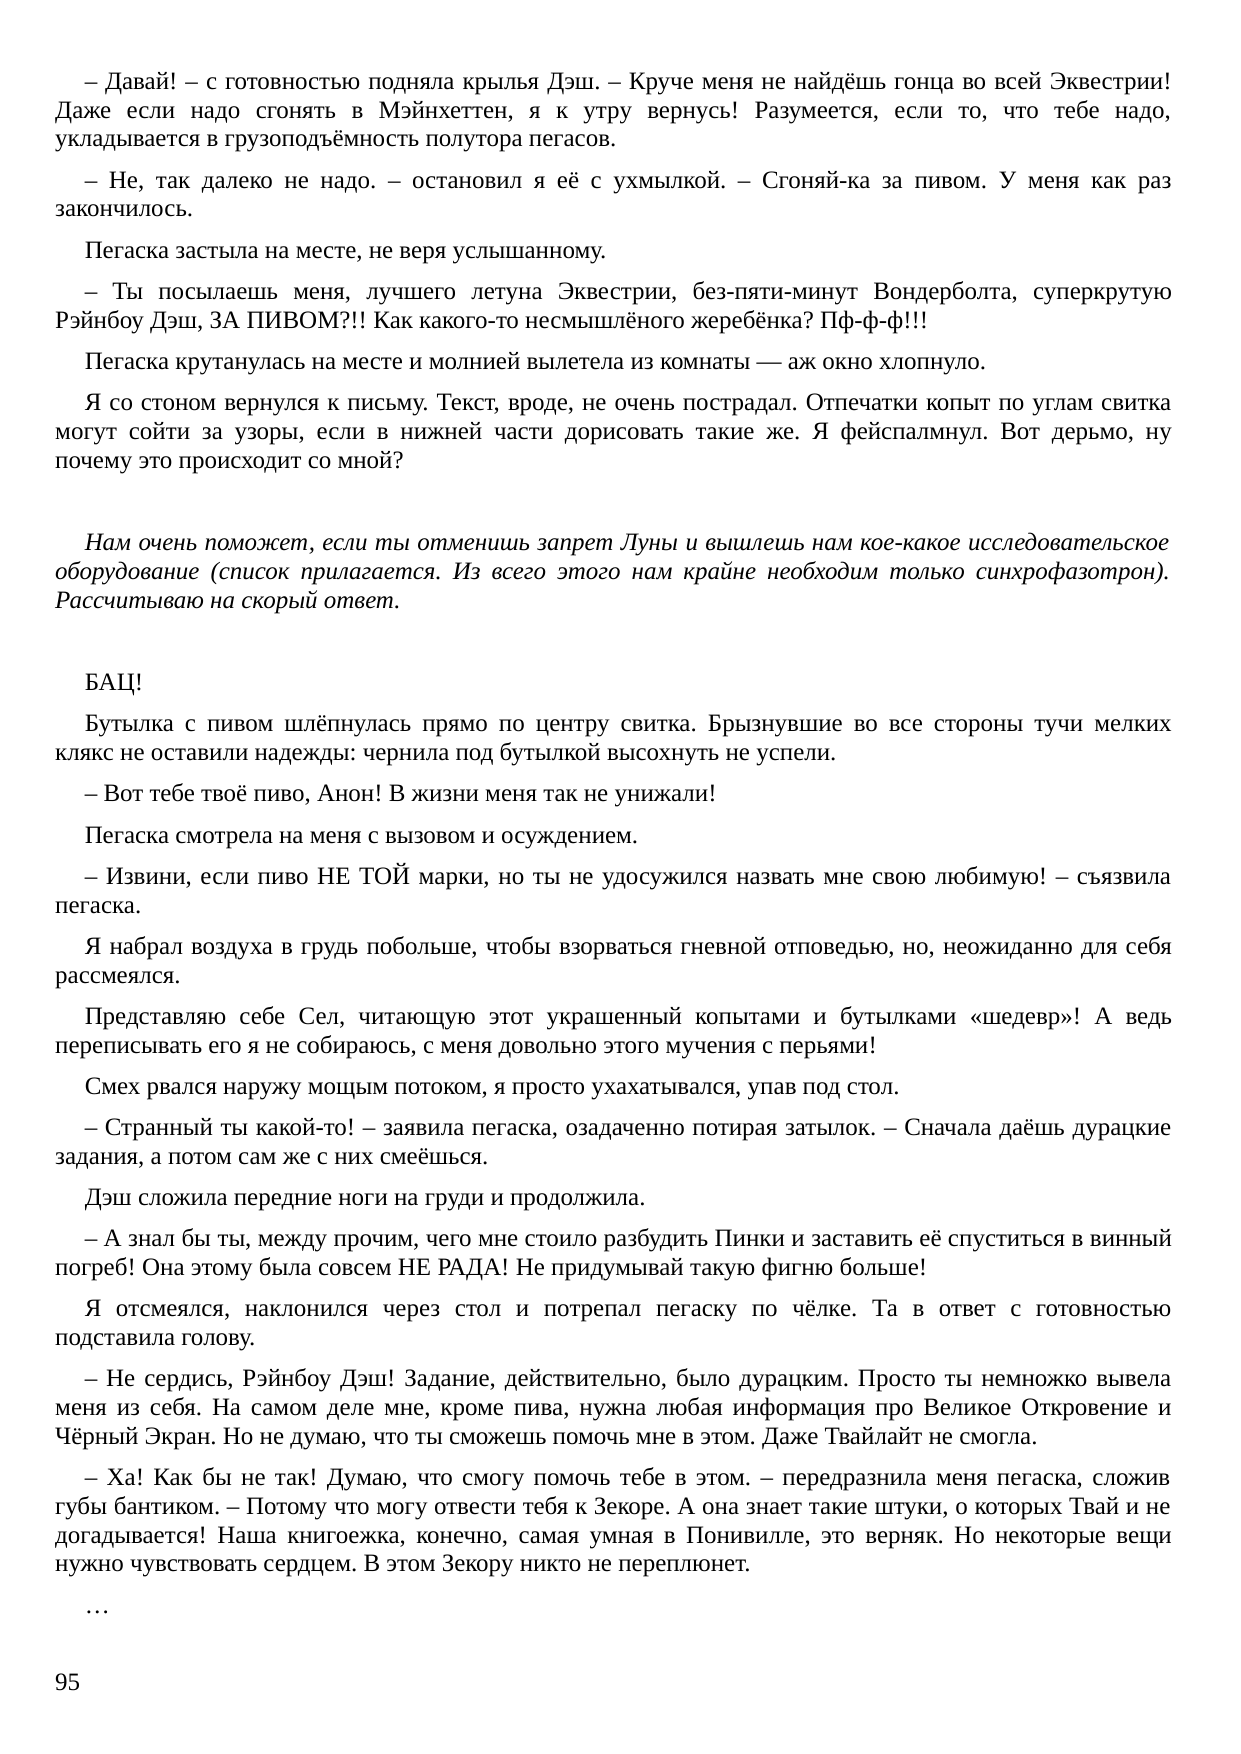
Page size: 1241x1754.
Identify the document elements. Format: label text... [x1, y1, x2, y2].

text Я со стоном вернулся к письму. Текст, вроде, не очень пострадал. Отпечатки копыт по углам свитка могут сойти за узоры, если в нижней части дорисовать такие же. Я фейспалмнул. Вот дерьмо, ну почему это происходит со мной? [55, 387, 1173, 473]
text Представляю себе Сел, читающую этот украшенный копытами и бутылками «шедевр»! А ведь переписывать его я не собираюсь, с меня довольно этого мучения с перьями! [55, 1001, 1173, 1058]
text Пегаска крутанулась на месте и молнией вылетела из комнаты — аж окно хлопнуло. [55, 346, 1173, 375]
text Смех рвался наружу мощым потоком, я просто ухахатывался, упав под стол. [55, 1071, 1173, 1100]
text – Давай! – с готовностью подняла крылья Дэш. – Круче меня не найдёшь гонца во всей Эквестрии! Даже если надо сгонять в Мэйнхеттен, я к утру вернусь! Разумеется, если то, что тебе надо, укладывается в грузоподъёмность полутора пегасов. [55, 66, 1173, 152]
text – Ты посылаешь меня, лучшего летуна Эквестрии, без-пяти-минут Вондерболта, суперкрутую Рэйнбоу Дэш, ЗА ПИВОМ?!! Как какого-то несмышлёного жеребёнка? Пф-ф-ф!!! [55, 276, 1173, 333]
text – Вот тебе твоё пиво, Анон! В жизни меня так не унижали! [55, 778, 1173, 807]
text БАЦ! [55, 667, 1173, 696]
text Бутылка с пивом шлёпнулась прямо по центру свитка. Брызнувшие во все стороны тучи мелких клякс не оставили надежды: чернила под бутылкой высохнуть не успели. [55, 708, 1173, 766]
text Пегаска смотрела на меня с вызовом и осуждением. [55, 820, 1173, 848]
text – Не, так далеко не надо. – остановил я её с ухмылкой. – Сгоняй-ка за пивом. У меня как раз закончилось. [55, 165, 1173, 222]
text Я отсмеялся, наклонился через стол и потрепал пегаску по чёлке. Та в ответ с готовностью подставила голову. [55, 1293, 1173, 1351]
text – Странный ты какой-то! – заявила пегаска, озадаченно потирая затылок. – Сначала даёшь дурацкие задания, а потом сам же с них смеёшься. [55, 1112, 1173, 1170]
text – Ха! Как бы не так! Думаю, что смогу помочь тебе в этом. – передразнила меня пегаска, сложив губы бантиком. – Потому что могу отвести тебя к Зекоре. А она знает такие штуки, о которых Твай и не догадывается! Наша книгоежка, конечно, самая умная в Понивилле, это верняк. Но некоторые вещи нужно чувствовать сердцем. В этом Зекору никто не переплюнет. [55, 1462, 1173, 1577]
text – Не сердись, Рэйнбоу Дэш! Задание, действительно, было дурацким. Просто ты немножко вывела меня из себя. На самом деле мне, кроме пива, нужна любая информация про Великое Откровение и Чёрный Экран. Но не думаю, что ты сможешь помочь мне в этом. Даже Твайлайт не смогла. [55, 1363, 1173, 1450]
text – Извини, если пиво НЕ ТОЙ марки, но ты не удосужился назвать мне свою любимую! – съязвила пегаска. [55, 861, 1173, 918]
text Нам очень поможет, если ты отменишь запрет Луны и вышлешь нам кое-какое исследовательское оборудование (список прилагается. Из всего этого нам крайне необходим только синхрофазотрон). Рассчитываю на скорый ответ. [55, 527, 1173, 613]
text … [55, 1590, 1173, 1618]
text Я набрал воздуха в грудь побольше, чтобы взорваться гневной отповедью, но, неожиданно для себя рассмеялся. [55, 931, 1173, 988]
text Дэш сложила передние ноги на груди и продолжила. [55, 1182, 1173, 1211]
text – А знал бы ты, между прочим, чего мне стоило разбудить Пинки и заставить её спуститься в винный погреб! Она этому была совсем НЕ РАДА! Не придумывай такую фигню больше! [55, 1223, 1173, 1281]
text Пегаска застыла на месте, не веря услышанному. [55, 235, 1173, 263]
